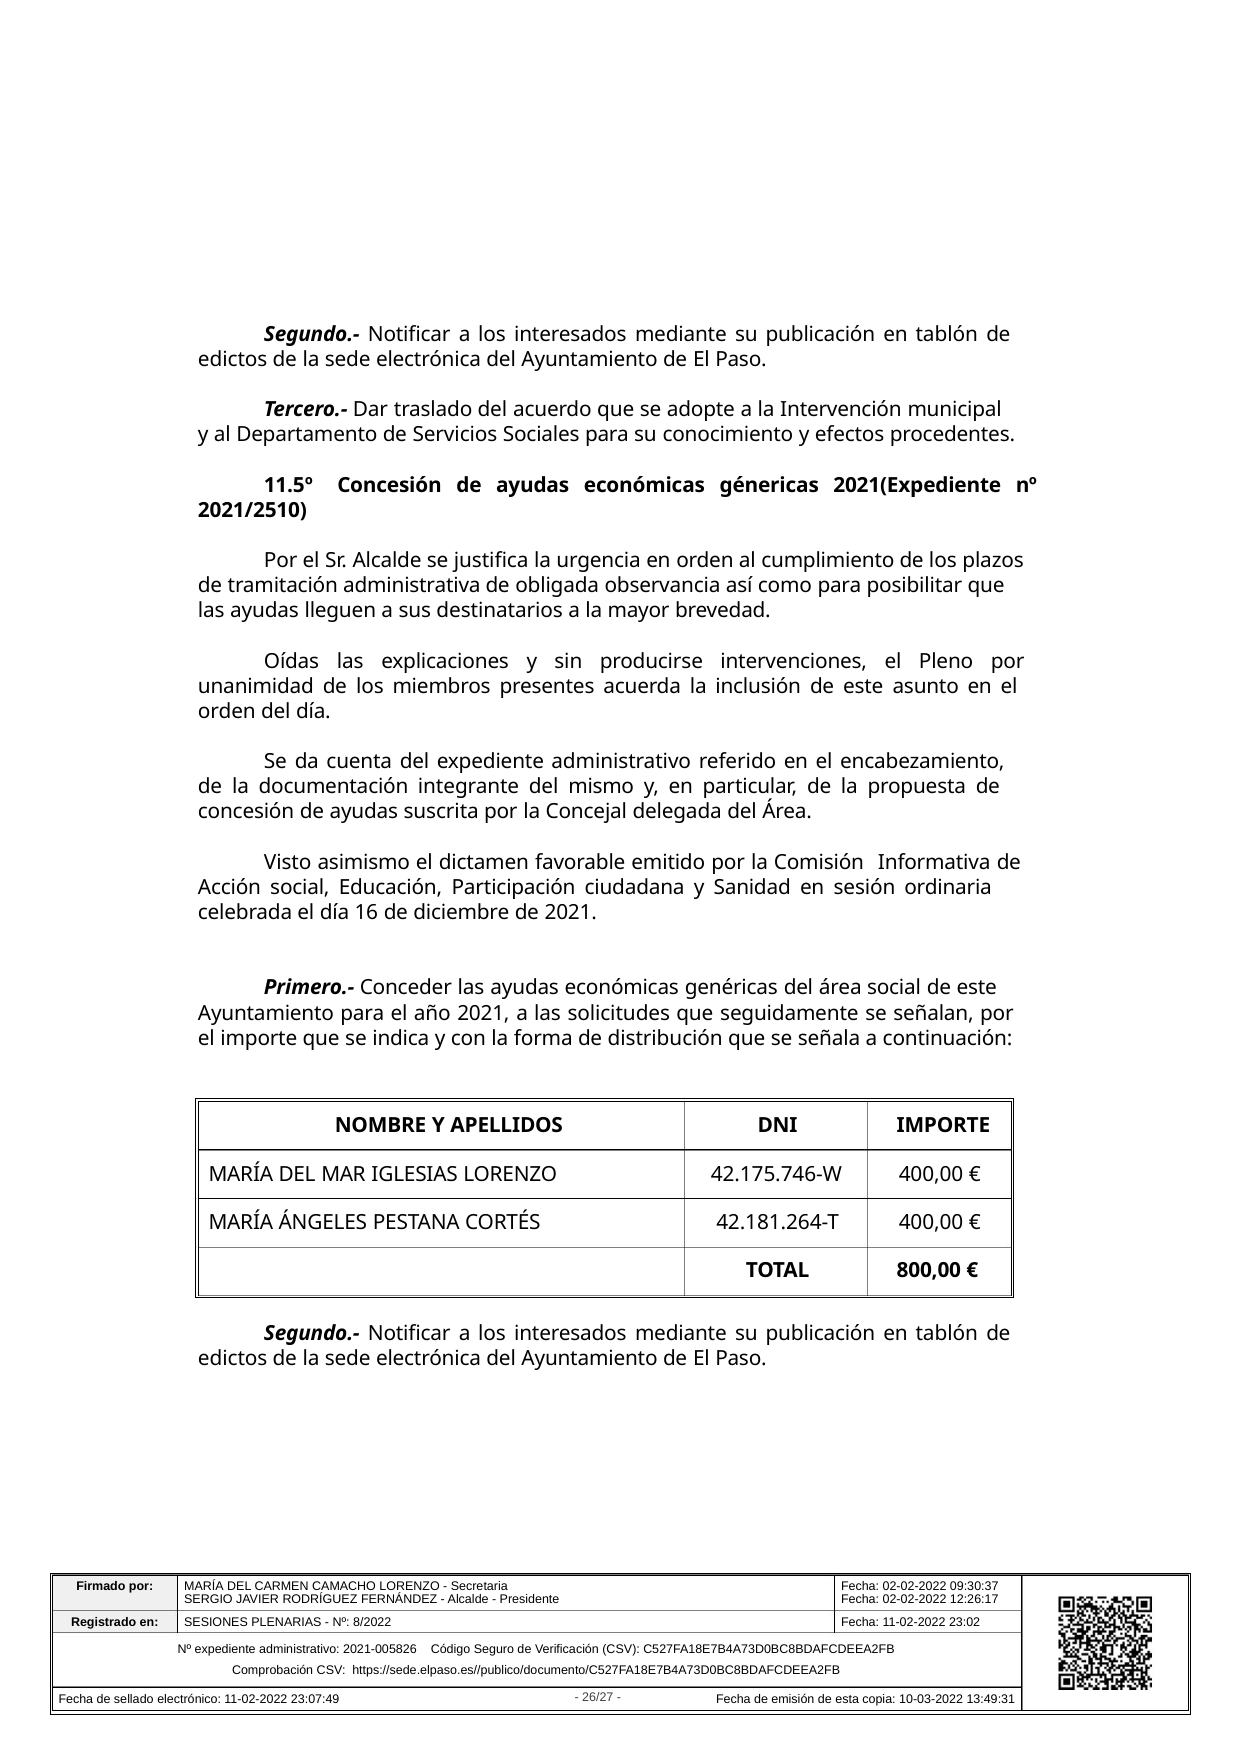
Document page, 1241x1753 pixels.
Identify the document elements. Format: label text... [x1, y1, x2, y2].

text SESIONES PLENARIAS - Nº: 8/2022 [184, 1615, 416, 1629]
text 1 [264, 472, 275, 497]
text 021/2510) [209, 497, 332, 522]
text unanimidad de los miembros presentes acuerda la inclusión de este asunto en el [198, 674, 1068, 698]
text 42.175.746-W [711, 1162, 865, 1186]
text 800,00 € [896, 1258, 1006, 1283]
text Acción social, Educación, Participación ciudadana y Sanidad en sesión ordinaria [198, 875, 1068, 899]
text Fecha: 11-02-2022 23:02 [841, 1615, 1002, 1629]
text NOMBRE Y APELLIDOS [334, 1113, 581, 1138]
text - 26/27 - [574, 1691, 640, 1705]
text MARÍA DEL CARMEN CAMACHO LORENZO - Secretaria [184, 1579, 586, 1593]
text celebrada el día 16 de diciembre de 2021. [198, 900, 1068, 924]
text Firmado por: [76, 1579, 172, 1593]
picture [51, 1574, 1190, 1714]
text SERGIO JAVIER RODRÍGUEZ FERNÁNDEZ - Alcalde - Presidente [184, 1593, 586, 1607]
text Se da cuenta del expediente administrativo referido en el encabezamiento, [264, 749, 1068, 773]
text Fecha: 02-02-2022 09:30:37 [841, 1579, 1022, 1593]
text TOTAL [746, 1258, 865, 1283]
text y al Departamento de Servicios Sociales para su conocimiento y efectos procedentes. [198, 422, 1068, 447]
text 400,00 € [898, 1210, 1006, 1234]
text edictos de la sede electrónica del Ayuntamiento de El Paso. [198, 347, 1068, 371]
text Comprobación CSV: https://sede.elpaso.es//publico/documento/C527FA18E7B4A73D0BC8BDAFCDEEA2FB [232, 1663, 921, 1677]
text Fecha de sellado electrónico: 11-02-2022 23:07:49 [58, 1692, 365, 1706]
text de tramitación administrativa de obligada observancia así como para posibilitar que [198, 573, 1068, 598]
text Fecha de emisión de esta copia: 10-03-2022 13:49:31 [716, 1692, 1040, 1706]
text MARÍA DEL MAR IGLESIAS LORENZO [208, 1162, 581, 1186]
text Segundo.- Notificar a los interesados mediante su publicación en tablón de [264, 1320, 1068, 1345]
text IMPORTE [896, 1113, 1006, 1138]
text Nº expediente administrativo: 2021-005826 Código Seguro de Verificación (CSV): C527FA18E7B4A73D0BC8BDAFCDEEA2FB [177, 1642, 921, 1656]
text 1.5º Concesión de ayudas económicas génericas 2021(Expediente nº [275, 472, 1067, 497]
picture [196, 1099, 1013, 1297]
text Segundo.- Notificar a los interesados mediante su publicación en tablón de [264, 321, 1068, 346]
text 2 [198, 497, 209, 522]
text Por el Sr. Alcalde se justifica la urgencia en orden al cumplimiento de los plazos [264, 548, 1068, 573]
text 400,00 € [898, 1162, 1006, 1186]
text de la documentación integrante del mismo y, en particular, de la propuesta de [198, 774, 1068, 799]
text Fecha: 02-02-2022 12:26:17 [841, 1593, 1022, 1607]
text Ayuntamiento para el año 2021, a las solicitudes que seguidamente se señalan, por [198, 1000, 1068, 1025]
text el importe que se indica y con la forma de distribución que se señala a continuación: [198, 1026, 1068, 1050]
text Oídas las explicaciones y sin producirse intervenciones, el Pleno por [264, 649, 1068, 673]
text Tercero.- Dar traslado del acuerdo que se adopte a la Intervención municipal [264, 397, 1068, 422]
text Visto asimismo el dictamen favorable emitido por la Comisión Informativa de [264, 850, 1068, 874]
text Primero.- Conceder las ayudas económicas genéricas del área social de este [264, 975, 1068, 1000]
text 2 [198, 505, 205, 514]
text las ayudas lleguen a sus destinatarios a la mayor brevedad. [198, 598, 1068, 623]
text orden del día. [198, 699, 1068, 723]
text edictos de la sede electrónica del Ayuntamiento de El Paso. [198, 1346, 1068, 1370]
text 42.181.264-T [716, 1210, 865, 1234]
text DNI [757, 1113, 818, 1138]
text concesión de ayudas suscrita por la Concejal delegada del Área. [198, 799, 1068, 824]
text MARÍA ÁNGELES PESTANA CORTÉS [208, 1210, 581, 1234]
text Registrado en: [71, 1615, 177, 1629]
